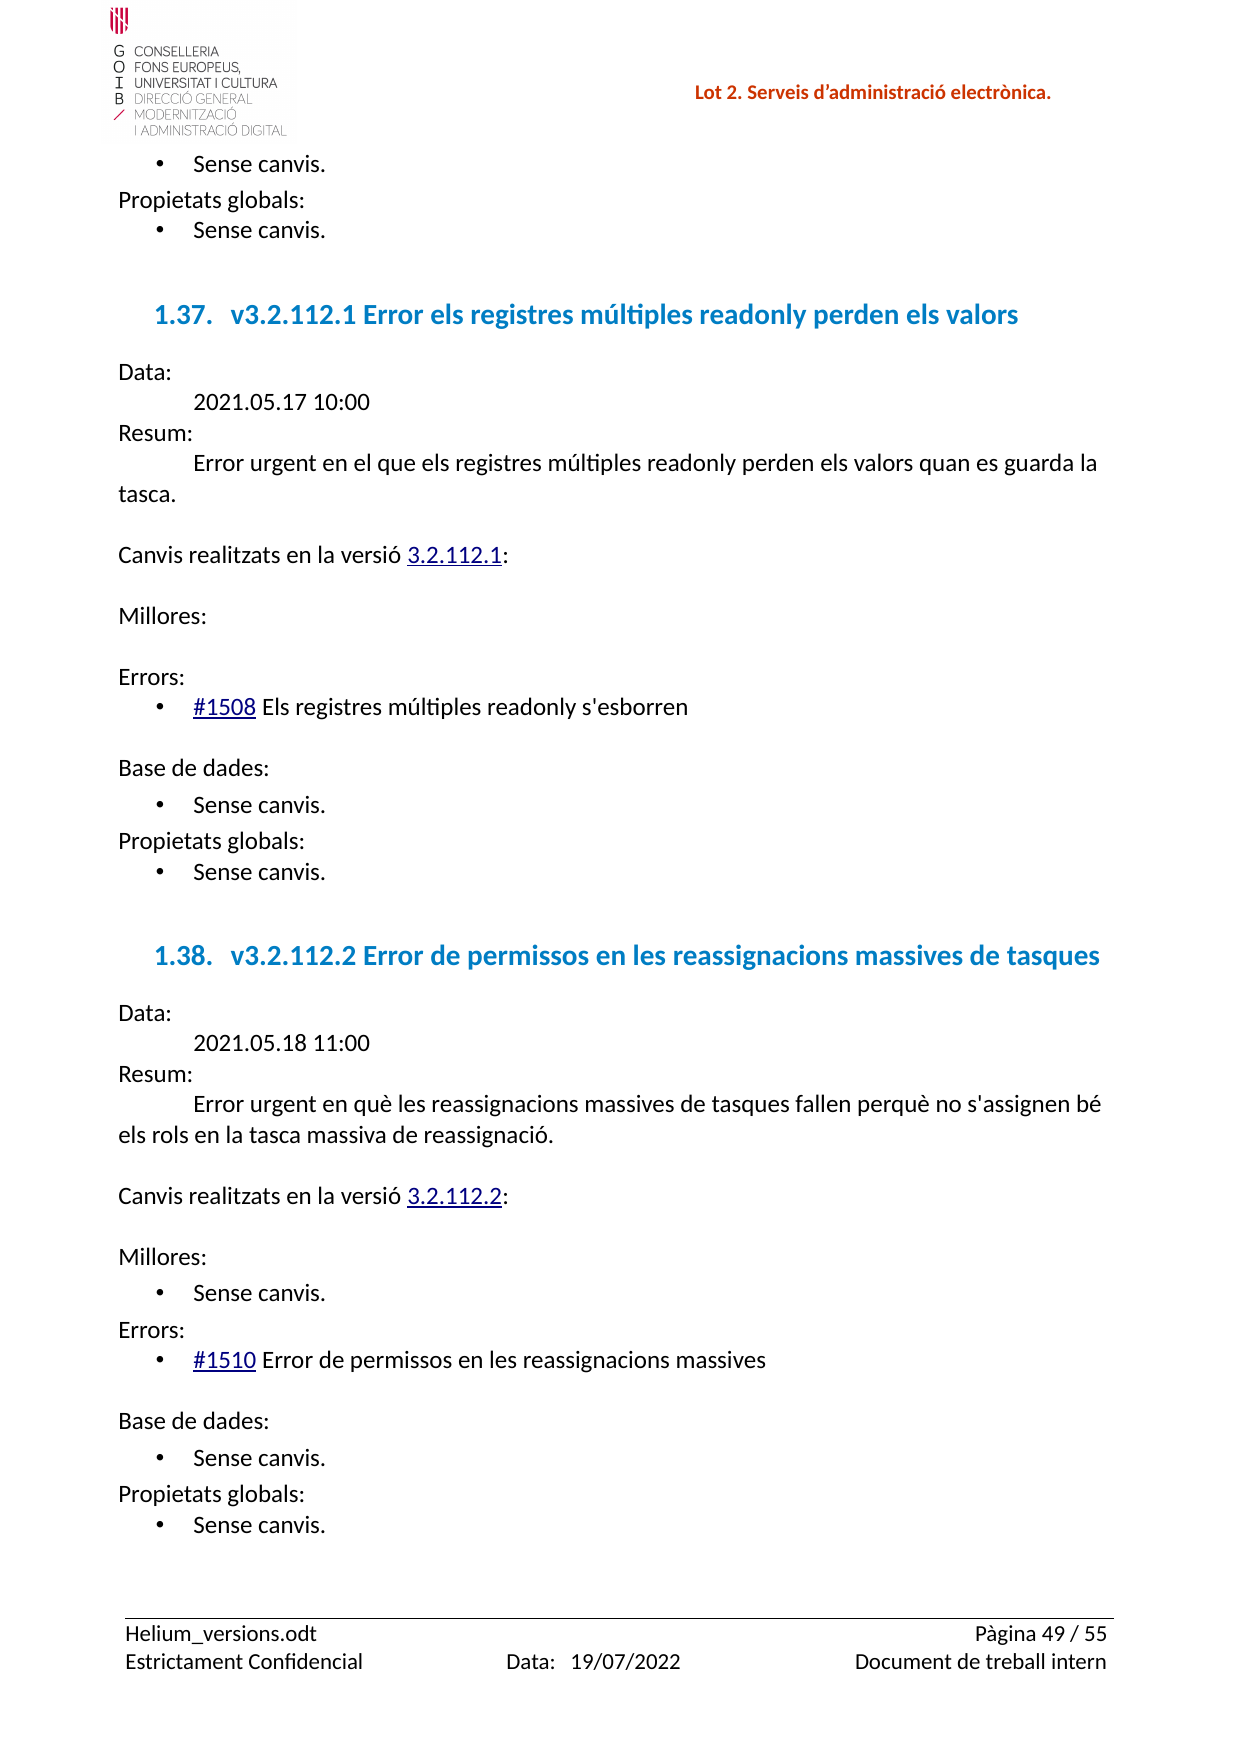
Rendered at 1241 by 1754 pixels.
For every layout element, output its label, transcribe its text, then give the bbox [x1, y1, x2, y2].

list Sense canvis. [156, 789, 1122, 819]
text Canvis realitzats en la versió 3.2.112.2: [118, 1180, 1122, 1210]
text Resum: [118, 417, 1122, 447]
text Millores: [118, 600, 1122, 630]
list Sense canvis. [156, 215, 1122, 245]
text Millores: [118, 1241, 1122, 1271]
list Sense canvis. [156, 1277, 1122, 1308]
list #1508 Els registres múltiples readonly s'esborren [156, 691, 1122, 722]
list Sense canvis. [156, 148, 1122, 178]
text Propietats globals: [118, 825, 1122, 856]
subtitle v3.2.112.1 Error els registres múltiples readonly perden els valors [153, 296, 1122, 332]
text Errors: [118, 1314, 1122, 1344]
text Resum: [118, 1058, 1122, 1088]
text Base de dades: [118, 752, 1122, 783]
text 2021.05.17 10:00 [118, 386, 1122, 417]
list #1510 Error de permissos en les reassignacions massives [156, 1344, 1122, 1375]
text Canvis realitzats en la versió 3.2.112.1: [118, 539, 1122, 569]
text 2021.05.18 11:00 [118, 1027, 1122, 1058]
subtitle v3.2.112.2 Error de permissos en les reassignacions massives de tasques [153, 937, 1122, 973]
text Data: [118, 997, 1122, 1027]
text Error urgent en el que els registres múltiples readonly perden els valors quan es guarda la tasca. [118, 447, 1122, 508]
text Error urgent en què les reassignacions massives de tasques fallen perquè no s'assignen bé els rols en la tasca massiva de reassignació. [118, 1088, 1122, 1149]
text Base de dades: [118, 1405, 1122, 1436]
list Sense canvis. [156, 1509, 1122, 1539]
text Propietats globals: [118, 1478, 1122, 1509]
text Data: [118, 356, 1122, 386]
picture [100, 0, 297, 144]
text Errors: [118, 661, 1122, 691]
list Sense canvis. [156, 1442, 1122, 1472]
list Sense canvis. [156, 856, 1122, 886]
text Propietats globals: [118, 184, 1122, 215]
